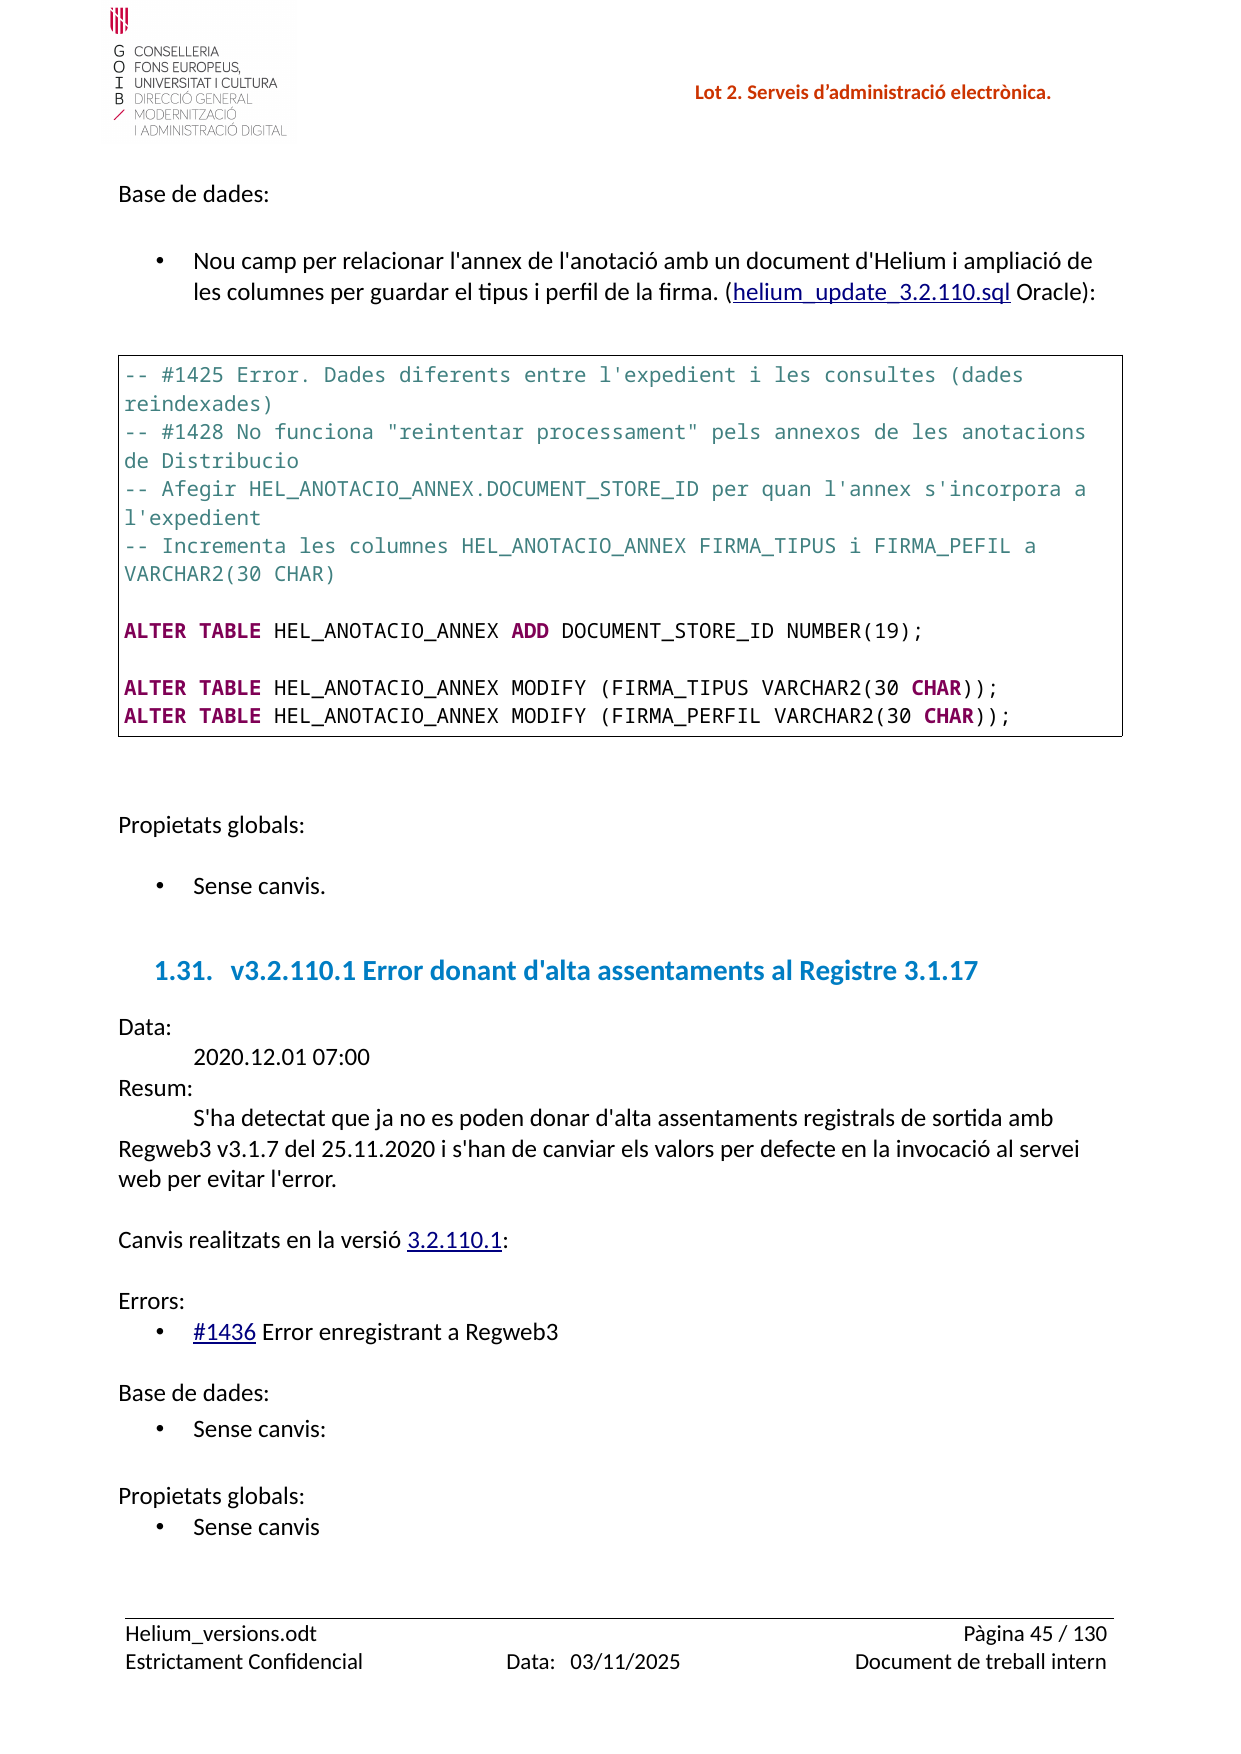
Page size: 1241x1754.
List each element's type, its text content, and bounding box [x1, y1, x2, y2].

text S'ha detectat que ja no es poden donar d'alta assentaments registrals de sortida amb Regweb3 v3.1.7 del 25.11.2020 i s'han de canviar els valors per defecte en la invocació al servei web per evitar l'error. [118, 1102, 1122, 1194]
text Errors: [118, 1286, 1122, 1316]
text Canvis realitzats en la versió 3.2.110.1: [118, 1224, 1122, 1255]
list #1436 Error enregistrant a Regweb3 [156, 1316, 1122, 1347]
table_header -- #1425 Error. Dades diferents entre l'expedient i les consultes (dades reindexades) -- #1428 No funciona "reintentar processament" pels annexos de les anotacions de Distribucio -- Afegir HEL_ANOTACIO_ANNEX.DOCUMENT_STORE_ID per quan l'annex s'incorpora a l'expedient -- Incrementa les columnes HEL_ANOTACIO_ANNEX FIRMA_TIPUS i FIRMA_PEFIL a VARCHAR2(30 CHAR) ALTER TABLE HEL_ANOTACIO_ANNEX ADD DOCUMENT_STORE_ID NUMBER(19); ALTER TABLE HEL_ANOTACIO_ANNEX MODIFY (FIRMA_TIPUS VARCHAR2(30 CHAR)); ALTER TABLE HEL_ANOTACIO_ANNEX MODIFY (FIRMA_PERFIL VARCHAR2(30 CHAR)); [119, 356, 1122, 736]
subtitle v3.2.110.1 Error donant d'alta assentaments al Registre 3.1.17 [153, 952, 1122, 987]
text Propietats globals: [118, 809, 1122, 839]
text Propietats globals: [118, 1481, 1122, 1511]
text Data: [118, 1011, 1122, 1041]
list Nou camp per relacionar l'annex de l'anotació amb un document d'Helium i ampliació de les columnes per guardar el tipus i perfil de la firma. (helium_update_3.2.110.sql Oracle): [156, 245, 1122, 306]
picture [100, 0, 297, 144]
text 2020.12.01 07:00 [118, 1041, 1122, 1072]
list Sense canvis [156, 1511, 1122, 1542]
list Sense canvis: [156, 1413, 1122, 1444]
text Resum: [118, 1072, 1122, 1102]
list Sense canvis. [156, 870, 1122, 900]
text Base de dades: [118, 178, 1122, 209]
text Base de dades: [118, 1377, 1122, 1408]
